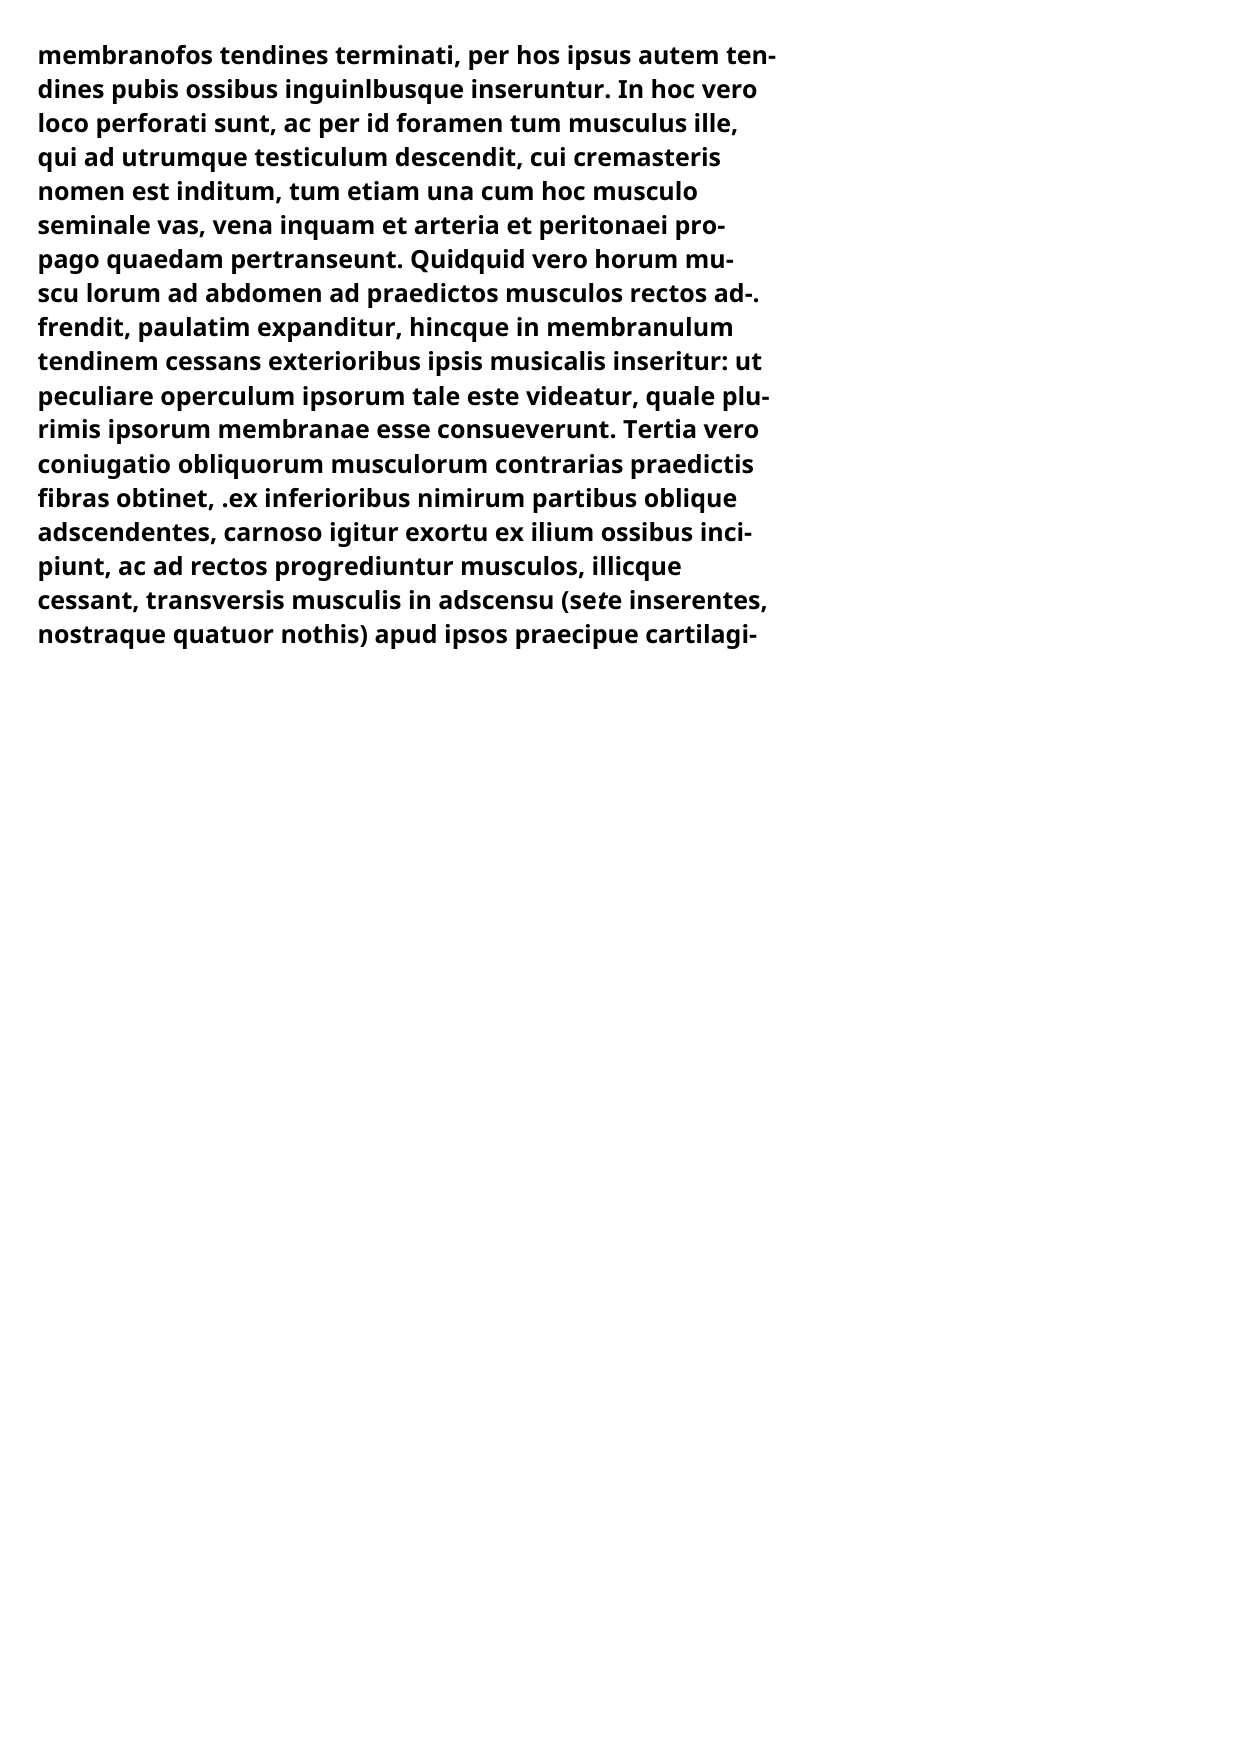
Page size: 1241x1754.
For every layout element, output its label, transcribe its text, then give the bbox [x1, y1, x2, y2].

text membranofos tendines terminati, per hos ipsus autem ten- dines pubis ossibus inguinlbusque inseruntur. In hoc vero loco perforati sunt, ac per id foramen tum musculus ille, qui ad utrumque testiculum descendit, cui cremasteris nomen est inditum, tum etiam una cum hoc musculo seminale vas, vena inquam et arteria et peritonaei pro- pago quaedam pertranseunt. Quidquid vero horum mu- scu lorum ad abdomen ad praedictos musculos rectos ad-. frendit, paulatim expanditur, hincque in membranulum tendinem cessans exterioribus ipsis musicalis inseritur: ut peculiare operculum ipsorum tale este videatur, quale plu- rimis ipsorum membranae esse consueverunt. Tertia vero coniugatio obliquorum musculorum contrarias praedictis fibras obtinet, .ex inferioribus nimirum partibus oblique adscendentes, carnoso igitur exortu ex ilium ossibus inci- piunt, ac ad rectos progrediuntur musculos, illicque cessant, transversis musculis in adscensu (sete inserentes, nostraque quatuor nothis) apud ipsos praecipue cartilagi- [37, 37, 1203, 651]
